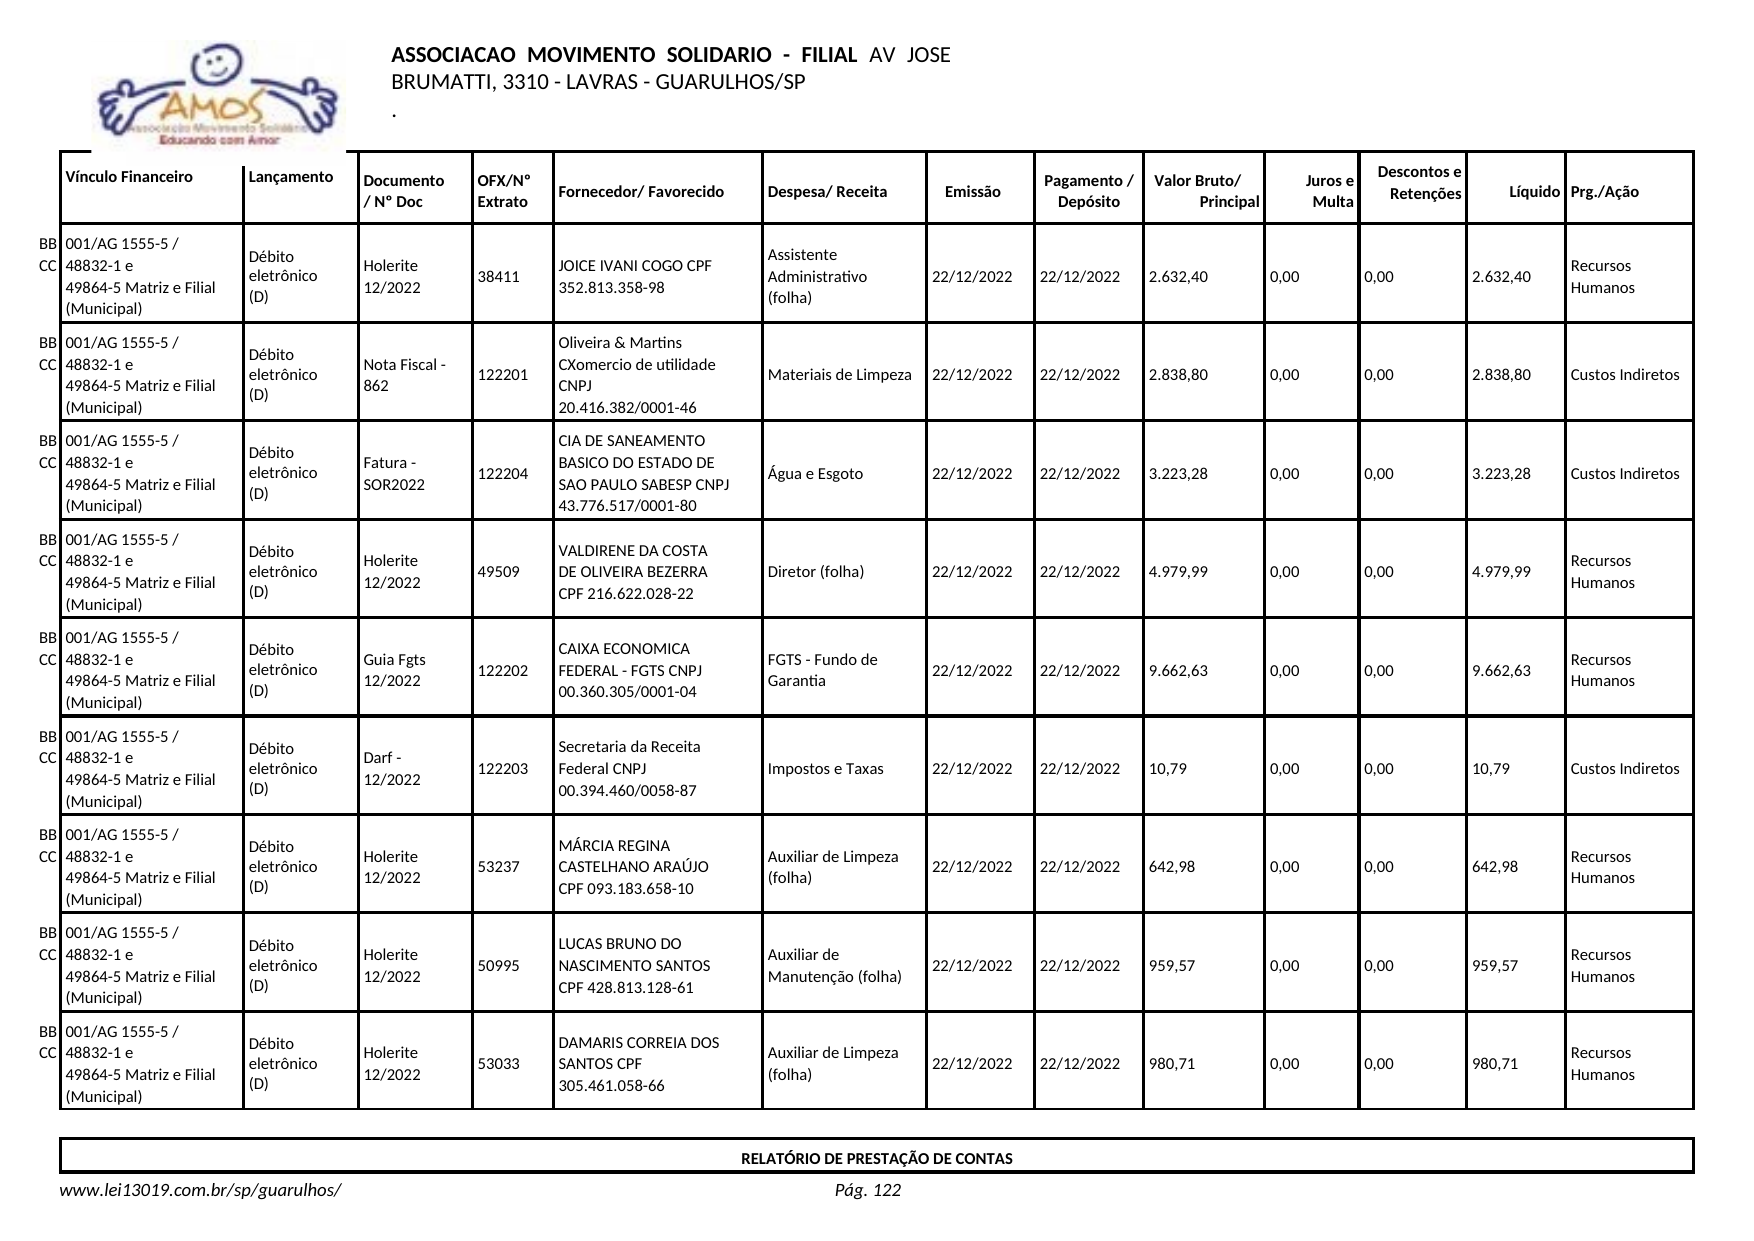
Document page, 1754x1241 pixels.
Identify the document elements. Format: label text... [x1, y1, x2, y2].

table_cell 3.223,28 [1468, 422, 1564, 517]
table_cell 22/12/2022 [1036, 816, 1142, 911]
table_cell Prg./Ação [1567, 153, 1692, 222]
table_cell Assistente Administrativo (folha) [764, 225, 925, 321]
table_cell Débito eletrônico (D) [245, 324, 357, 419]
table_cell DAMARIS CORREIA DOS SANTOS CPF 305.461.058-66 [555, 1013, 761, 1108]
table_cell Oliveira & Martins CXomercio de utilidade CNPJ 20.416.382/0001-46 [555, 324, 761, 419]
table_cell Valor Bruto/ Principal [1145, 153, 1263, 222]
table_cell Guia Fgts 12/2022 [360, 619, 471, 714]
table_cell 53033 [474, 1013, 552, 1108]
table_cell Pagamento / Depósito [1036, 153, 1142, 222]
table_cell Débito eletrônico (D) [245, 1013, 357, 1108]
table_cell 0,00 [1266, 324, 1357, 419]
table_cell JOICE IVANI COGO CPF 352.813.358-98 [555, 225, 761, 321]
table_cell 22/12/2022 [1036, 619, 1142, 714]
table_cell 22/12/2022 [928, 324, 1033, 419]
table_cell Auxiliar de Limpeza (folha) [764, 816, 925, 911]
table_cell 0,00 [1361, 718, 1465, 813]
table_cell 959,57 [1145, 914, 1263, 1010]
table_cell 22/12/2022 [1036, 225, 1142, 321]
table_cell 122203 [474, 718, 552, 813]
table_cell 22/12/2022 [1036, 422, 1142, 517]
table_cell 22/12/2022 [1036, 1013, 1142, 1108]
table_cell Nota Fiscal - 862 [360, 324, 471, 419]
table_cell MÁRCIA REGINA CASTELHANO ARAÚJO CPF 093.183.658-10 [555, 816, 761, 911]
table_cell Custos Indiretos [1567, 422, 1692, 517]
table_cell Recursos Humanos [1567, 816, 1692, 911]
table_cell 0,00 [1361, 914, 1465, 1010]
table_cell 122201 [474, 324, 552, 419]
table_cell Recursos Humanos [1567, 225, 1692, 321]
table_cell 49509 [474, 521, 552, 616]
table_cell Custos Indiretos [1567, 324, 1692, 419]
table_cell Custos Indiretos [1567, 718, 1692, 813]
table_cell 0,00 [1361, 225, 1465, 321]
table_cell 22/12/2022 [1036, 521, 1142, 616]
table_cell Lançamento [245, 153, 357, 222]
table_cell Recursos Humanos [1567, 521, 1692, 616]
table_cell 53237 [474, 816, 552, 911]
table_cell 10,79 [1468, 718, 1564, 813]
table_cell Holerite 12/2022 [360, 225, 471, 321]
table_cell 0,00 [1266, 619, 1357, 714]
table_cell Diretor (folha) [764, 521, 925, 616]
table_cell Descontos e Retenções [1361, 153, 1465, 222]
table_cell 22/12/2022 [928, 225, 1033, 321]
table_cell Juros e Multa [1266, 153, 1357, 222]
table_cell 0,00 [1361, 324, 1465, 419]
table_cell 001/AG 1555-5 / 48832-1 e 49864-5 Matriz e Filial (Municipal) [62, 422, 242, 517]
table_cell 22/12/2022 [928, 718, 1033, 813]
table_cell Débito eletrônico (D) [245, 422, 357, 517]
table_cell Holerite 12/2022 [360, 816, 471, 911]
table_cell 22/12/2022 [928, 422, 1033, 517]
table_cell Vínculo Financeiro [62, 153, 242, 222]
table_cell Recursos Humanos [1567, 619, 1692, 714]
table_cell 2.838,80 [1468, 324, 1564, 419]
table_cell 22/12/2022 [1036, 324, 1142, 419]
table_cell OFX/Nº Extrato [474, 153, 552, 222]
table_cell Materiais de Limpeza [764, 324, 925, 419]
table_cell 0,00 [1361, 619, 1465, 714]
table_cell 50995 [474, 914, 552, 1010]
table_cell Darf - 12/2022 [360, 718, 471, 813]
table_cell 22/12/2022 [928, 619, 1033, 714]
table_cell LUCAS BRUNO DO NASCIMENTO SANTOS CPF 428.813.128-61 [555, 914, 761, 1010]
table_cell Secretaria da Receita Federal CNPJ 00.394.460/0058-87 [555, 718, 761, 813]
table_cell VALDIRENE DA COSTA DE OLIVEIRA BEZERRA CPF 216.622.028-22 [555, 521, 761, 616]
table_cell 0,00 [1266, 422, 1357, 517]
table_cell 0,00 [1361, 422, 1465, 517]
table_cell 642,98 [1468, 816, 1564, 911]
table_cell 22/12/2022 [1036, 718, 1142, 813]
table_cell 22/12/2022 [928, 521, 1033, 616]
table_cell 22/12/2022 [928, 816, 1033, 911]
table_cell Débito eletrônico (D) [245, 718, 357, 813]
table_cell Débito eletrônico (D) [245, 619, 357, 714]
table_cell Emissão [928, 153, 1033, 222]
table_cell 001/AG 1555-5 / 48832-1 e 49864-5 Matriz e Filial (Municipal) [62, 1013, 242, 1108]
table_cell 001/AG 1555-5 / 48832-1 e 49864-5 Matriz e Filial (Municipal) [62, 225, 242, 321]
table_cell 3.223,28 [1145, 422, 1263, 517]
table_cell 22/12/2022 [928, 914, 1033, 1010]
table_cell 0,00 [1361, 521, 1465, 616]
table_cell 980,71 [1468, 1013, 1564, 1108]
table_cell 10,79 [1145, 718, 1263, 813]
table_cell Fatura - SOR2022 [360, 422, 471, 517]
table_cell 2.838,80 [1145, 324, 1263, 419]
table_cell 22/12/2022 [1036, 914, 1142, 1010]
table_cell CIA DE SANEAMENTO BASICO DO ESTADO DE SAO PAULO SABESP CNPJ 43.776.517/0001-80 [555, 422, 761, 517]
table_cell 642,98 [1145, 816, 1263, 911]
table_cell 22/12/2022 [928, 1013, 1033, 1108]
table_cell Holerite 12/2022 [360, 914, 471, 1010]
table_cell 001/AG 1555-5 / 48832-1 e 49864-5 Matriz e Filial (Municipal) [62, 816, 242, 911]
table_cell Débito eletrônico (D) [245, 914, 357, 1010]
table_cell 2.632,40 [1468, 225, 1564, 321]
table_cell Fornecedor/ Favorecido [555, 153, 761, 222]
table_cell 0,00 [1266, 718, 1357, 813]
table_cell 4.979,99 [1145, 521, 1263, 616]
table_cell Débito eletrônico (D) [245, 521, 357, 616]
table_cell Auxiliar de Manutenção (folha) [764, 914, 925, 1010]
table_cell 0,00 [1266, 816, 1357, 911]
table_cell 4.979,99 [1468, 521, 1564, 616]
table_cell Líquido [1468, 153, 1564, 222]
table_cell Holerite 12/2022 [360, 1013, 471, 1108]
table_cell 001/AG 1555-5 / 48832-1 e 49864-5 Matriz e Filial (Municipal) [62, 324, 242, 419]
table_cell 980,71 [1145, 1013, 1263, 1108]
table_header RELATÓRIO DE PRESTAÇÃO DE CONTAS [62, 1140, 1692, 1170]
table_cell 001/AG 1555-5 / 48832-1 e 49864-5 Matriz e Filial (Municipal) [62, 521, 242, 616]
table_cell 0,00 [1266, 1013, 1357, 1108]
table_cell 001/AG 1555-5 / 48832-1 e 49864-5 Matriz e Filial (Municipal) [62, 619, 242, 714]
table_cell Recursos Humanos [1567, 1013, 1692, 1108]
table_cell Débito eletrônico (D) [245, 816, 357, 911]
table_cell 2.632,40 [1145, 225, 1263, 321]
table_cell Débito eletrônico (D) [245, 225, 357, 321]
table_cell 9.662,63 [1145, 619, 1263, 714]
table_cell Recursos Humanos [1567, 914, 1692, 1010]
table_cell 0,00 [1266, 225, 1357, 321]
table_cell 001/AG 1555-5 / 48832-1 e 49864-5 Matriz e Filial (Municipal) [62, 718, 242, 813]
table_cell 0,00 [1266, 521, 1357, 616]
table_cell Água e Esgoto [764, 422, 925, 517]
table_cell Holerite 12/2022 [360, 521, 471, 616]
table_cell 38411 [474, 225, 552, 321]
table_cell Despesa/ Receita [764, 153, 925, 222]
table_cell 0,00 [1266, 914, 1357, 1010]
table_cell 9.662,63 [1468, 619, 1564, 714]
table_cell 0,00 [1361, 816, 1465, 911]
table_cell CAIXA ECONOMICA FEDERAL - FGTS CNPJ 00.360.305/0001-04 [555, 619, 761, 714]
table_cell 122204 [474, 422, 552, 517]
table_cell Documento / Nº Doc [360, 153, 471, 222]
table_cell 959,57 [1468, 914, 1564, 1010]
table_cell Impostos e Taxas [764, 718, 925, 813]
table_cell 0,00 [1361, 1013, 1465, 1108]
table_cell 122202 [474, 619, 552, 714]
table_cell Auxiliar de Limpeza (folha) [764, 1013, 925, 1108]
table_cell 001/AG 1555-5 / 48832-1 e 49864-5 Matriz e Filial (Municipal) [62, 914, 242, 1010]
table_cell FGTS - Fundo de Garantia [764, 619, 925, 714]
